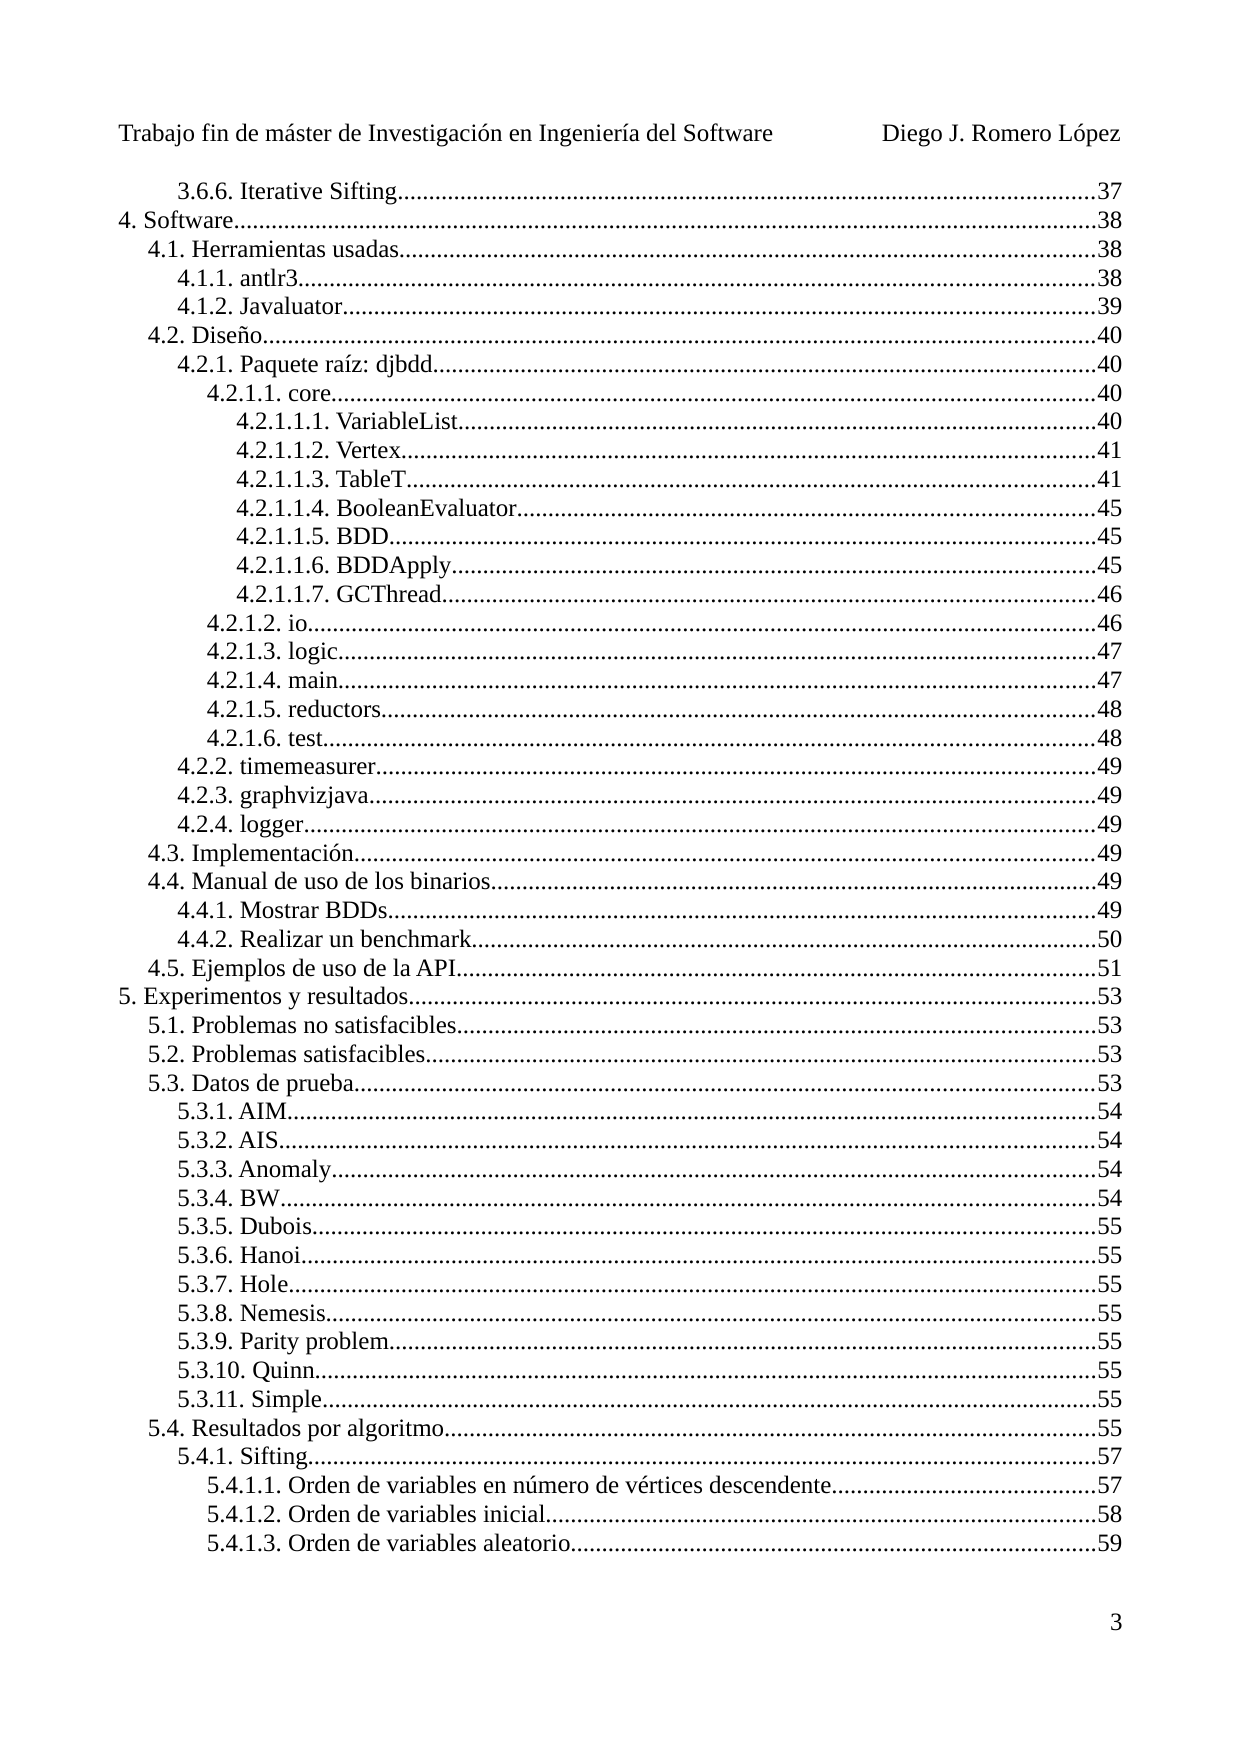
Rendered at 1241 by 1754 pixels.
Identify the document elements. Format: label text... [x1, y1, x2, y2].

text 3.6.6. Iterative Sifting 37 [177, 176, 1122, 205]
text 5.3.10. Quinn 55 [177, 1355, 1122, 1384]
text 5.4.1.2. Orden de variables inicial 58 [207, 1499, 1122, 1528]
text 4.4.2. Realizar un benchmark 50 [177, 924, 1122, 953]
text 4.2.1.1.6. BDDApply 45 [236, 550, 1122, 579]
text 5.4.1.3. Orden de variables aleatorio 59 [207, 1528, 1122, 1556]
text 5.3.2. AIS 54 [177, 1125, 1122, 1154]
text 4. Software 38 [118, 205, 1122, 234]
text 5.4. Resultados por algoritmo 55 [148, 1413, 1122, 1441]
text 4.2.1.5. reductors 48 [207, 694, 1122, 723]
text 4.4. Manual de uso de los binarios 49 [148, 866, 1122, 895]
text 5.4.1. Sifting 57 [177, 1441, 1122, 1470]
text 4.2.1.6. test 48 [207, 723, 1122, 751]
text 5.3.5. Dubois 55 [177, 1211, 1122, 1240]
text 4.2.1.2. io 46 [207, 608, 1122, 636]
text 4.2.3. graphvizjava 49 [177, 780, 1122, 809]
text 5.3.9. Parity problem 55 [177, 1326, 1122, 1355]
text 4.1. Herramientas usadas 38 [148, 234, 1122, 263]
text 5.3.7. Hole 55 [177, 1269, 1122, 1298]
text 4.4.1. Mostrar BDDs 49 [177, 895, 1122, 924]
text 5.4.1.1. Orden de variables en número de vértices descendente 57 [207, 1470, 1122, 1499]
text 4.2.2. timemeasurer 49 [177, 751, 1122, 780]
text 5.3. Datos de prueba 53 [148, 1068, 1122, 1096]
text 5.3.6. Hanoi 55 [177, 1240, 1122, 1269]
text 4.2. Diseño 40 [148, 320, 1122, 349]
text 4.2.4. logger 49 [177, 809, 1122, 838]
text 4.5. Ejemplos de uso de la API 51 [148, 953, 1122, 981]
text 4.2.1.3. logic 47 [207, 636, 1122, 665]
text 4.2.1.1.4. BooleanEvaluator 45 [236, 493, 1122, 521]
text 4.2.1.1.3. TableT 41 [236, 464, 1122, 493]
text 4.2.1.1.7. GCThread 46 [236, 579, 1122, 608]
text 4.2.1.1.2. Vertex 41 [236, 435, 1122, 464]
text 5.1. Problemas no satisfacibles 53 [148, 1010, 1122, 1039]
text 4.2.1.4. main 47 [207, 665, 1122, 694]
text 4.2.1.1.1. VariableList 40 [236, 406, 1122, 435]
text 4.3. Implementación 49 [148, 838, 1122, 866]
text 5.3.8. Nemesis 55 [177, 1298, 1122, 1326]
text 5.3.11. Simple 55 [177, 1384, 1122, 1413]
text 4.2.1.1.5. BDD 45 [236, 521, 1122, 550]
text 5.3.1. AIM 54 [177, 1096, 1122, 1125]
text 4.2.1. Paquete raíz: djbdd 40 [177, 349, 1122, 378]
text 5. Experimentos y resultados 53 [118, 981, 1122, 1010]
text 4.1.1. antlr3 38 [177, 263, 1122, 291]
text 4.1.2. Javaluator 39 [177, 291, 1122, 320]
text 4.2.1.1. core 40 [207, 378, 1122, 406]
text 5.3.3. Anomaly 54 [177, 1154, 1122, 1183]
text 5.3.4. BW 54 [177, 1183, 1122, 1211]
text 5.2. Problemas satisfacibles 53 [148, 1039, 1122, 1068]
